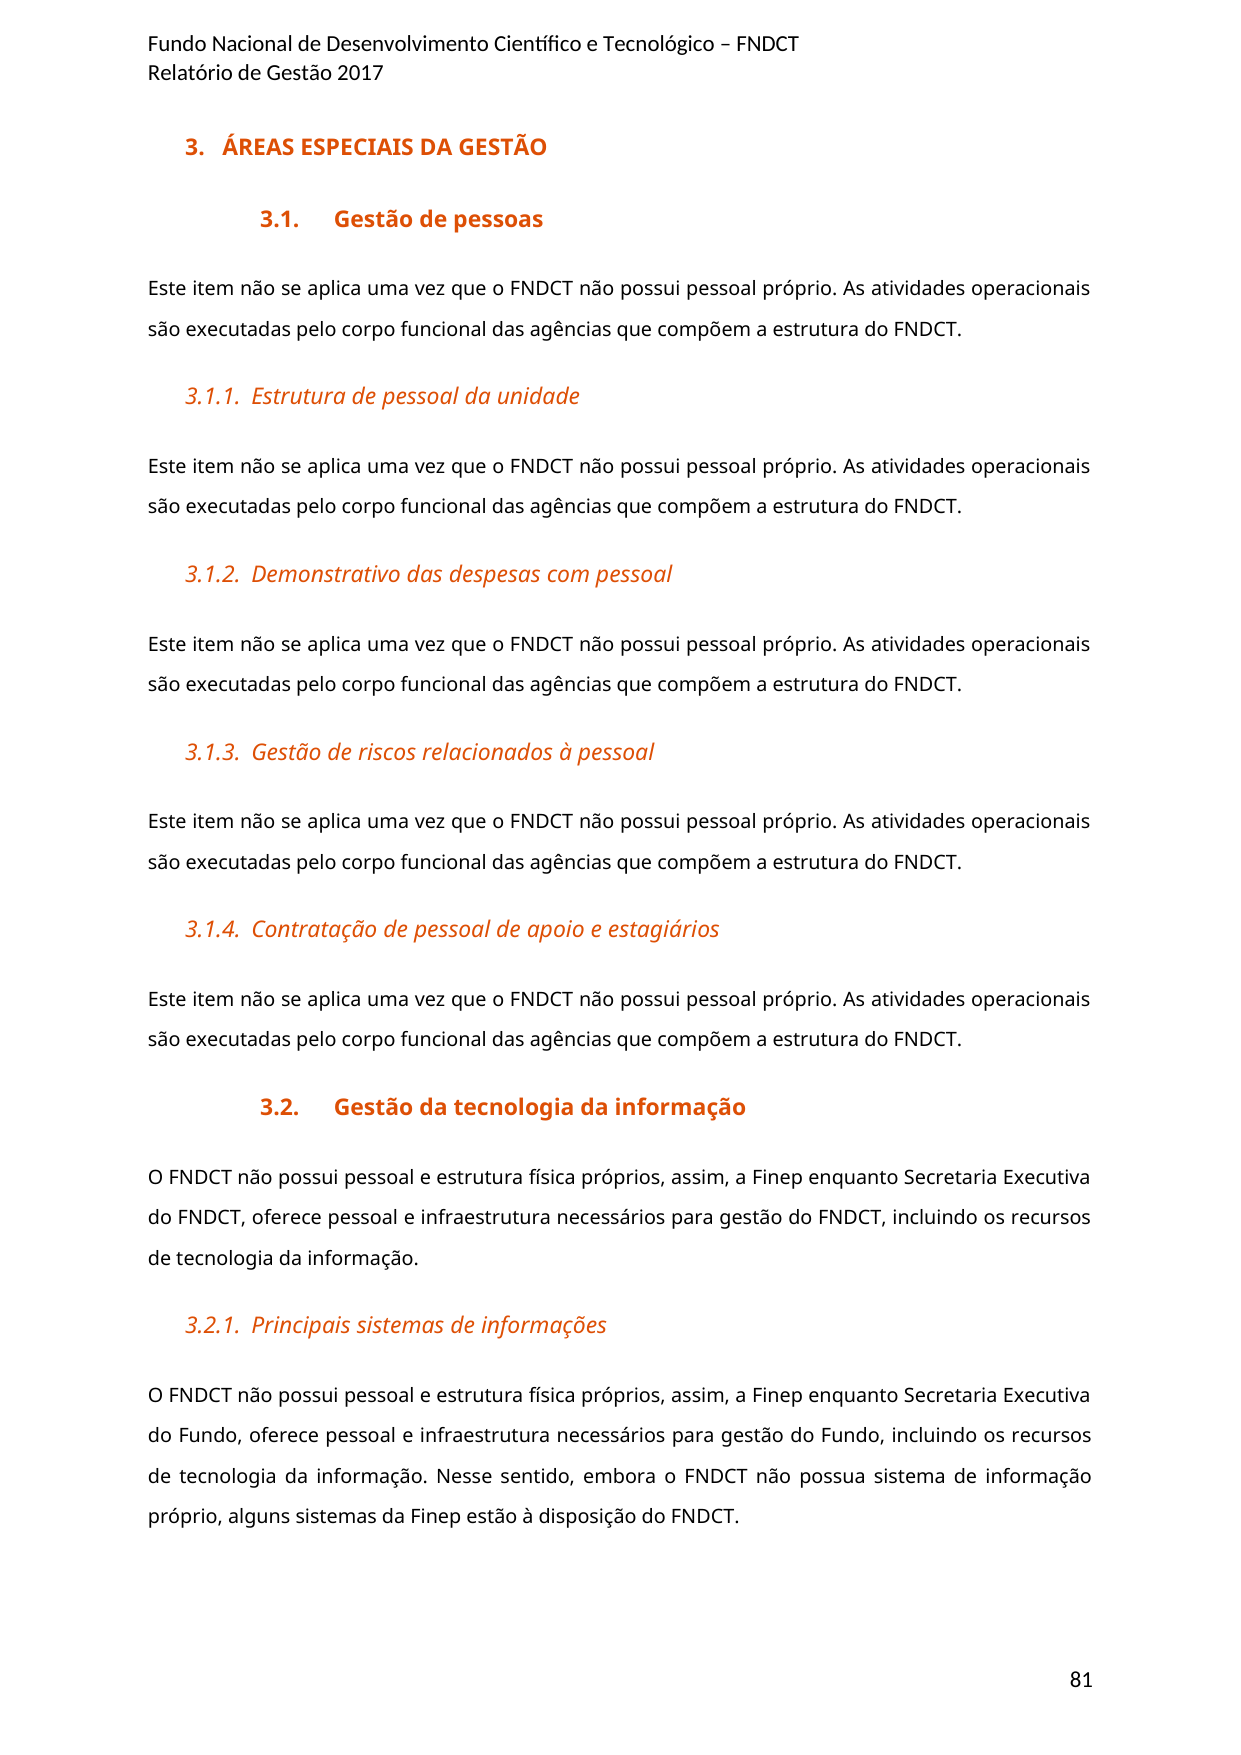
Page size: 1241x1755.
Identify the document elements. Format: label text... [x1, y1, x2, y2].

subtitle Contratação de pessoal de apoio e estagiários [185, 913, 1093, 944]
subtitle Gestão de riscos relacionados à pessoal [185, 736, 1093, 767]
subtitle Gestão de pessoas [260, 202, 1093, 234]
subtitle Principais sistemas de informações [185, 1309, 1093, 1340]
subtitle Gestão da tecnologia da informação [260, 1091, 1093, 1122]
subtitle Demonstrativo das despesas com pessoal [185, 558, 1093, 589]
text O FNDCT não possui pessoal e estrutura física próprios, assim, a Finep enquanto Secretaria Executiva do Fundo, oferece pessoal e infraestrutura necessários para gestão do Fundo, incluindo os recursos de tecnologia da informação. Nesse sentido, embora o FNDCT não possua sistema de informação próprio, alguns sistemas da Finep estão à disposição do FNDCT. [148, 1381, 1093, 1529]
text Este item não se aplica uma vez que o FNDCT não possui pessoal próprio. As atividades operacionais são executadas pelo corpo funcional das agências que compõem a estrutura do FNDCT. [148, 630, 1093, 697]
subtitle Estrutura de pessoal da unidade [185, 380, 1093, 411]
text O FNDCT não possui pessoal e estrutura física próprios, assim, a Finep enquanto Secretaria Executiva do FNDCT, oferece pessoal e infraestrutura necessários para gestão do FNDCT, incluindo os recursos de tecnologia da informação. [148, 1163, 1093, 1271]
text Este item não se aplica uma vez que o FNDCT não possui pessoal próprio. As atividades operacionais são executadas pelo corpo funcional das agências que compõem a estrutura do FNDCT. [148, 985, 1093, 1053]
text Este item não se aplica uma vez que o FNDCT não possui pessoal próprio. As atividades operacionais são executadas pelo corpo funcional das agências que compõem a estrutura do FNDCT. [148, 807, 1093, 875]
list ÁREAS ESPECIAIS DA GESTÃO [185, 131, 1093, 162]
text Este item não se aplica uma vez que o FNDCT não possui pessoal próprio. As atividades operacionais são executadas pelo corpo funcional das agências que compõem a estrutura do FNDCT. [148, 274, 1093, 342]
text Este item não se aplica uma vez que o FNDCT não possui pessoal próprio. As atividades operacionais são executadas pelo corpo funcional das agências que compõem a estrutura do FNDCT. [148, 452, 1093, 519]
